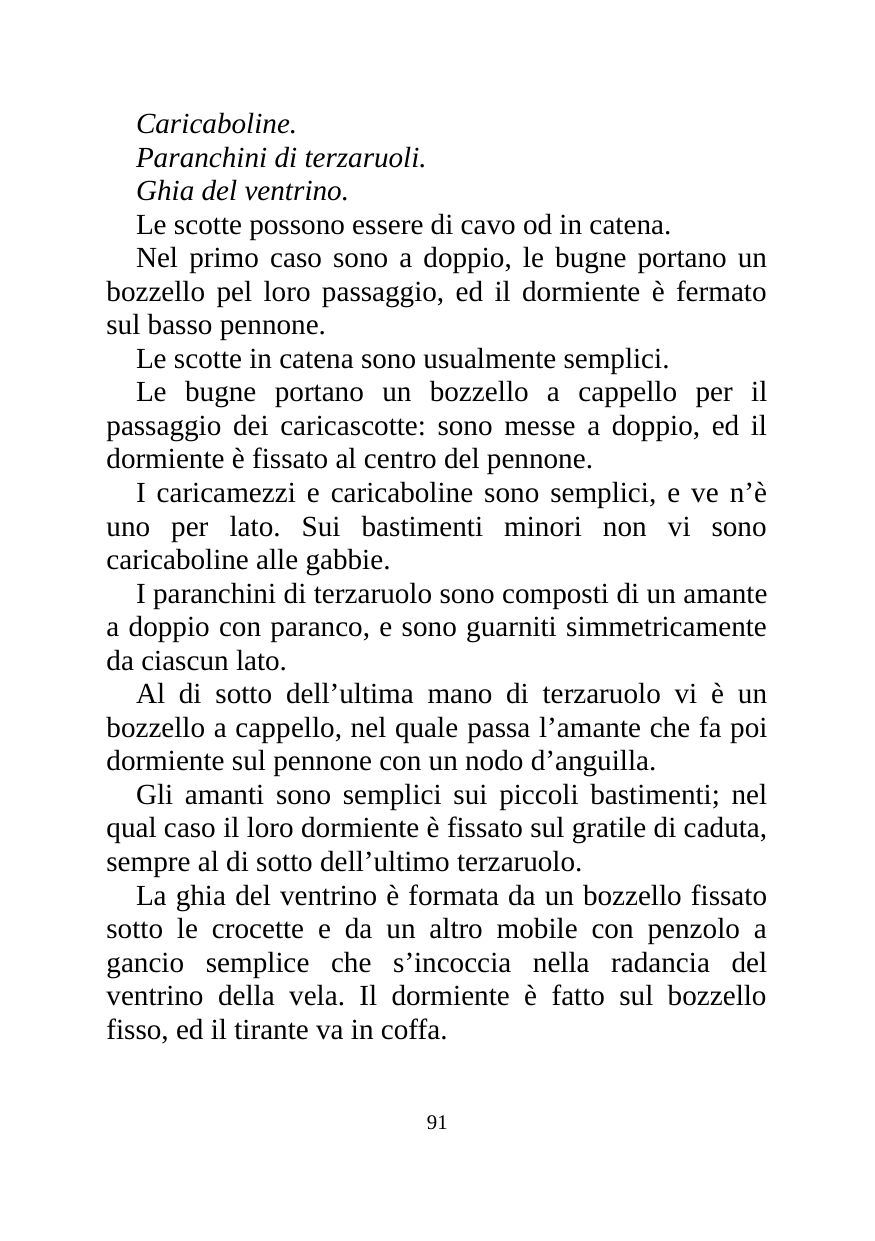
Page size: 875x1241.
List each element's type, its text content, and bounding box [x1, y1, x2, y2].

text I paranchini di terzaruolo sono composti di un amante a doppio con paranco, e sono guarniti simmetricamente da ciascun lato. [106, 576, 768, 676]
text Nel primo caso sono a doppio, le bugne portano un bozzello pel loro passaggio, ed il dormiente è fermato sul basso pennone. [106, 240, 768, 341]
text Caricaboline. [106, 106, 768, 140]
text Ghia del ventrino. [106, 173, 768, 207]
text La ghia del ventrino è formata da un bozzello fissato sotto le crocette e da un altro mobile con penzolo a gancio semplice che s’incoccia nella radancia del ventrino della vela. Il dormiente è fatto sul bozzello fisso, ed il tirante va in coffa. [106, 878, 768, 1045]
text Le bugne portano un bozzello a cappello per il passaggio dei caricascotte: sono messe a doppio, ed il dormiente è fissato al centro del pennone. [106, 374, 768, 475]
text Le scotte in catena sono usualmente semplici. [106, 341, 768, 374]
text Paranchini di terzaruoli. [106, 140, 768, 173]
text I caricamezzi e caricaboline sono semplici, e ve n’è uno per lato. Sui bastimenti minori non vi sono caricaboline alle gabbie. [106, 475, 768, 576]
text Al di sotto dell’ultima mano di terzaruolo vi è un bozzello a cappello, nel quale passa l’amante che fa poi dormiente sul pennone con un nodo d’anguilla. [106, 676, 768, 777]
text Gli amanti sono semplici sui piccoli bastimenti; nel qual caso il loro dormiente è fissato sul gratile di caduta, sempre al di sotto dell’ultimo terzaruolo. [106, 777, 768, 878]
text Le scotte possono essere di cavo od in catena. [106, 207, 768, 240]
